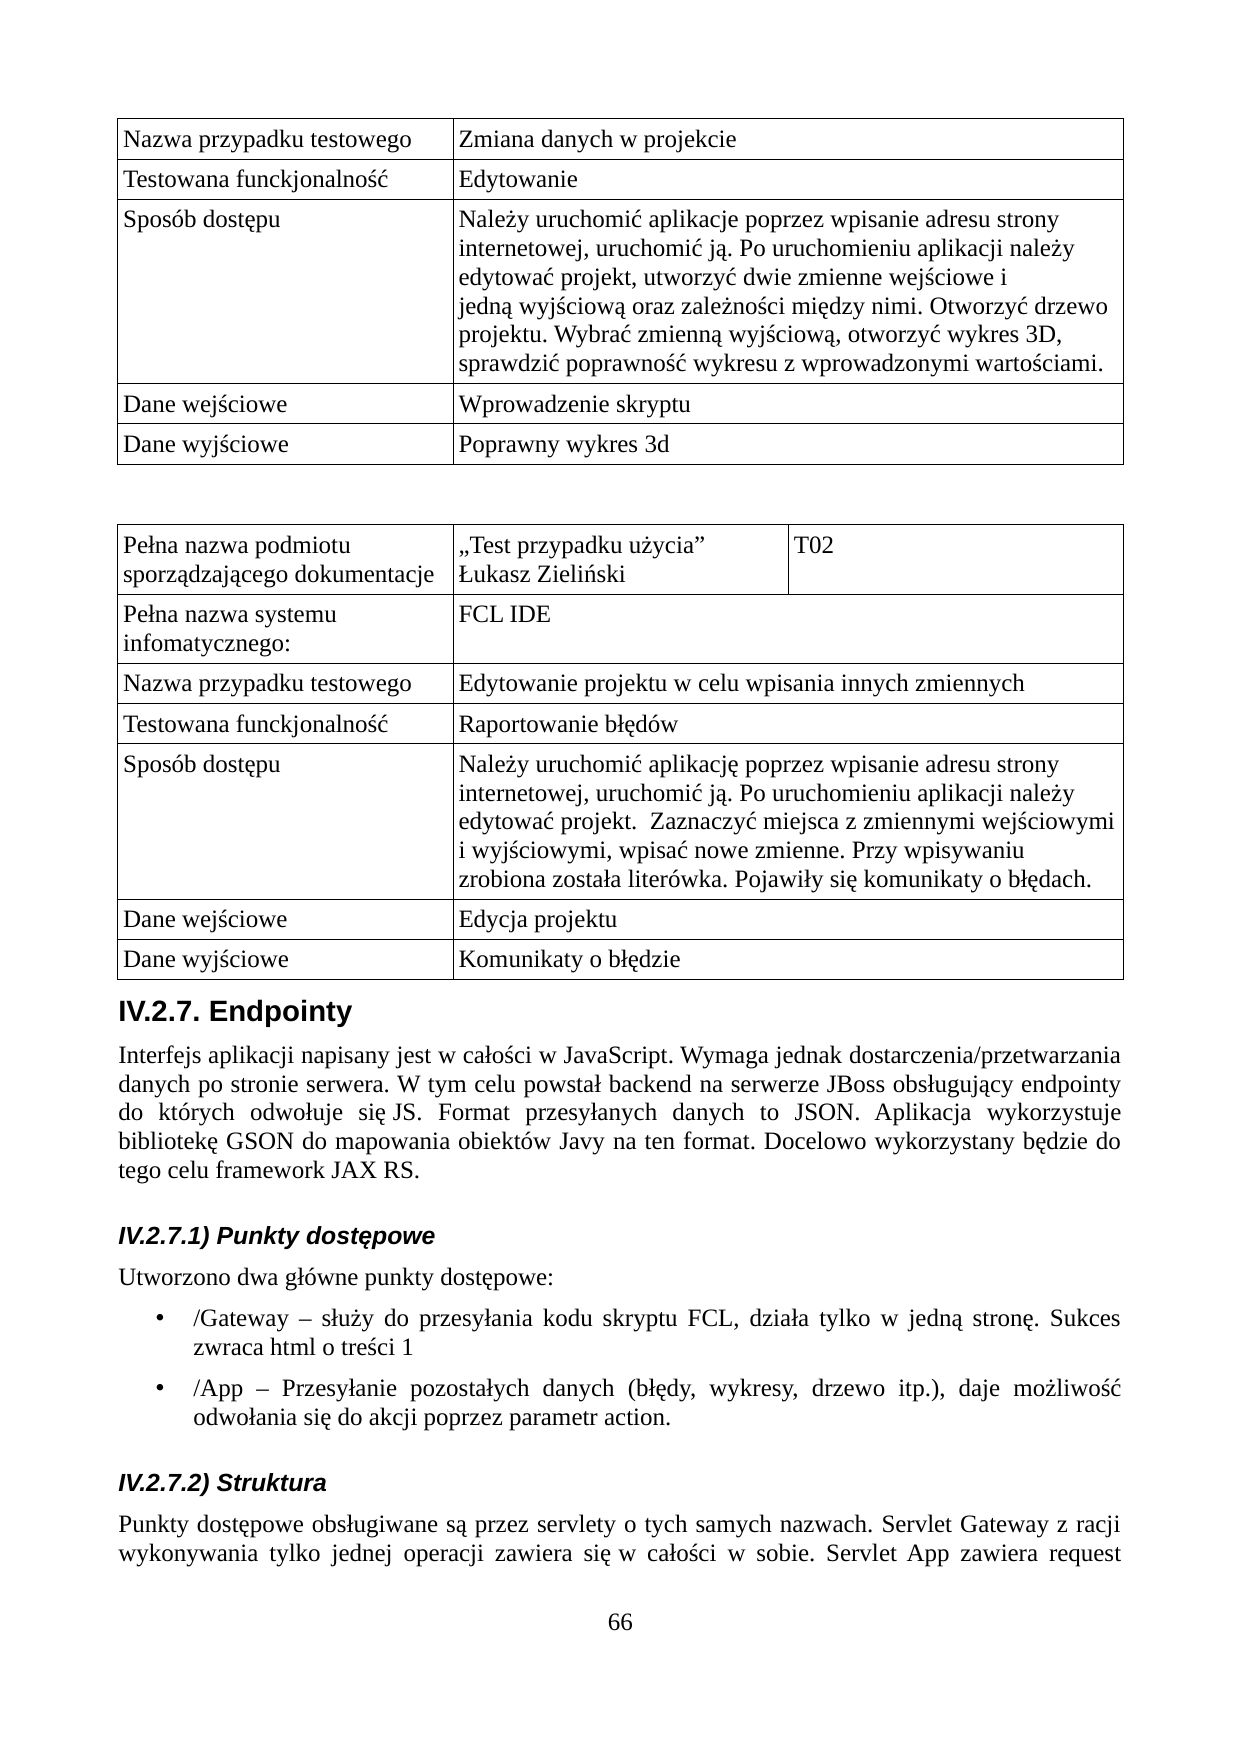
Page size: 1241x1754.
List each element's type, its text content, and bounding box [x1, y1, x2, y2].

table_cell Należy uruchomić aplikacje poprzez wpisanie adresu strony internetowej, uruchomić ją. Po uruchomieniu aplikacji należy edytować projekt, utworzyć dwie zmienne wejściowe i jedną wyjściową oraz zależności między nimi. Otworzyć drzewo projektu. Wybrać zmienną wyjściową, otworzyć wykres 3D, sprawdzić poprawność wykresu z wprowadzonymi wartościami. [454, 200, 1123, 383]
table_header T02 [789, 525, 1123, 593]
table_cell Pełna nazwa systemu infomatycznego: [118, 595, 453, 662]
table_cell Dane wejściowe [118, 900, 453, 939]
table_cell Zmiana danych w projekcie [454, 119, 1123, 158]
table_cell Raportowanie błędów [454, 704, 1123, 743]
table_cell Należy uruchomić aplikację poprzez wpisanie adresu strony internetowej, uruchomić ją. Po uruchomieniu aplikacji należy edytować projekt. Zaznaczyć miejsca z zmiennymi wejściowymi i wyjściowymi, wpisać nowe zmienne. Przy wpisywaniu zrobiona została literówka. Pojawiły się komunikaty o błędach. [454, 744, 1123, 898]
list /App – Przesyłanie pozostałych danych (błędy, wykresy, drzewo itp.), daje możliwość odwołania się do akcji poprzez parametr action. [156, 1373, 1122, 1431]
table_header „Test przypadku użycia” Łukasz Zieliński [454, 525, 788, 593]
text Interfejs aplikacji napisany jest w całości w JavaScript. Wymaga jednak dostarczenia/przetwarzania danych po stronie serwera. W tym celu powstał backend na serwerze JBoss obsługujący endpointy do których odwołuje się JS. Format przesyłanych danych to JSON. Aplikacja wykorzystuje bibliotekę GSON do mapowania obiektów Javy na ten format. Docelowo wykorzystany będzie do tego celu framework JAX RS. [118, 1040, 1122, 1184]
table_cell Edytowanie [454, 160, 1123, 199]
table_cell FCL IDE [454, 595, 1123, 662]
text Utworzono dwa główne punkty dostępowe: [118, 1262, 1122, 1291]
table_cell Dane wejściowe [118, 384, 453, 423]
table_cell Testowana funckjonalność [118, 160, 453, 199]
subtitle Punkty dostępowe [118, 1221, 1122, 1250]
table_cell Nazwa przypadku testowego [118, 664, 453, 703]
text Punkty dostępowe obsługiwane są przez servlety o tych samych nazwach. Servlet Gateway z racji wykonywania tylko jednej operacji zawiera się w całości w sobie. Servlet App zawiera request [118, 1509, 1122, 1567]
table_cell Dane wyjściowe [118, 940, 453, 979]
table_cell Dane wyjściowe [118, 424, 453, 463]
table_cell Edytowanie projektu w celu wpisania innych zmiennych [454, 664, 1123, 703]
table_cell Komunikaty o błędzie [454, 940, 1123, 979]
subtitle Struktura [118, 1468, 1122, 1497]
table_cell Nazwa przypadku testowego [118, 119, 453, 158]
table_cell Poprawny wykres 3d [454, 424, 1123, 463]
table_cell Testowana funckjonalność [118, 704, 453, 743]
table_cell Sposób dostępu [118, 200, 453, 383]
subtitle Endpointy [118, 994, 1122, 1027]
list /Gateway – służy do przesyłania kodu skryptu FCL, działa tylko w jedną stronę. Sukces zwraca html o treści 1 [156, 1303, 1122, 1361]
table_cell Sposób dostępu [118, 744, 453, 898]
table_cell Wprowadzenie skryptu [454, 384, 1123, 423]
table_cell Edycja projektu [454, 900, 1123, 939]
table_header Pełna nazwa podmiotu sporządzającego dokumentacje [118, 525, 453, 593]
